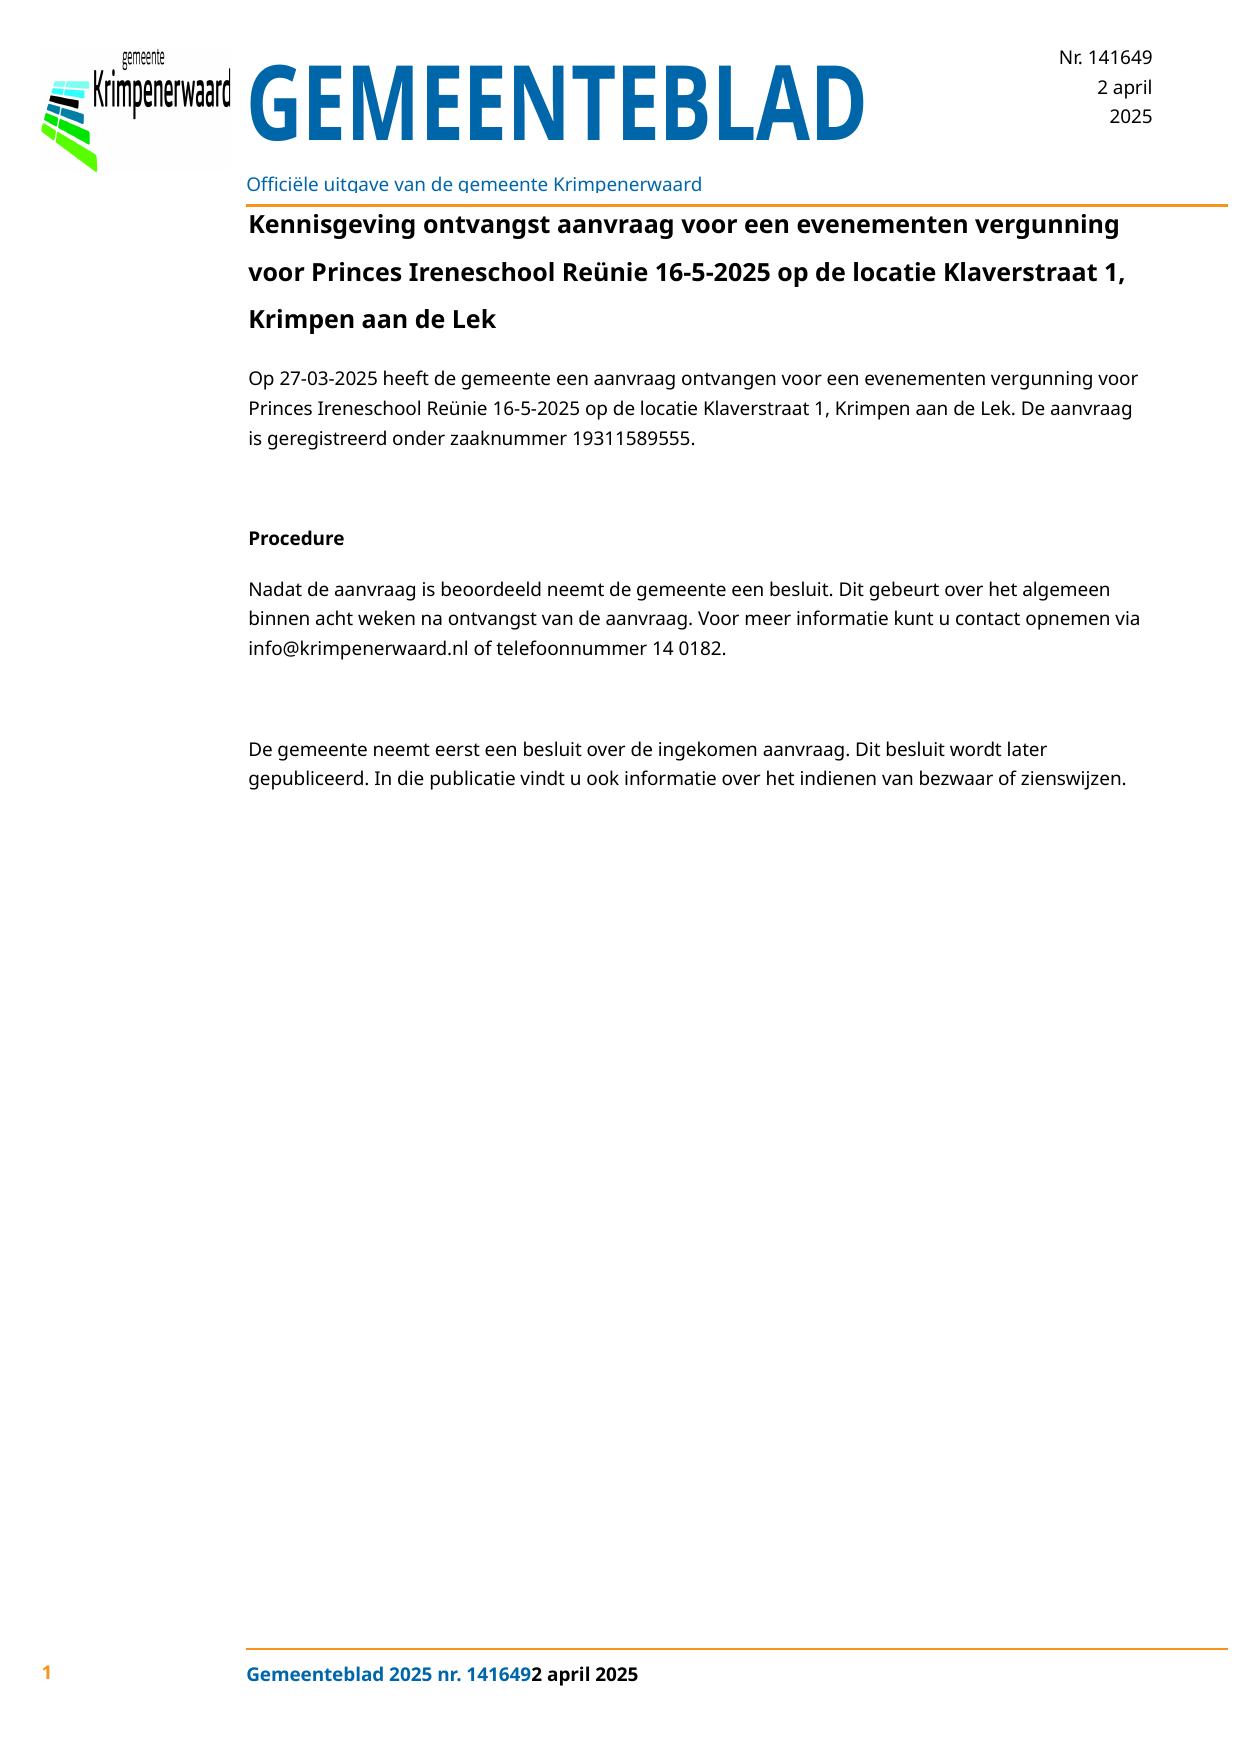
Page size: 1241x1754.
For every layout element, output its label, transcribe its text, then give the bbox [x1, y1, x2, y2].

text Op 27-03-2025 heeft de gemeente een aanvraag ontvangen voor een evenementen vergunning voor Princes Ireneschool Reünie 16-5-2025 op de locatie Klaverstraat 1, Krimpen aan de Lek. De aanvraag is geregistreerd onder zaaknummer 19311589555. [248, 366, 1152, 450]
picture [41, 47, 231, 172]
text De gemeente neemt eerst een besluit over de ingekomen aanvraag. Dit besluit wordt later gepubliceerd. In die publicatie vindt u ook informatie over het indienen van bezwaar of zienswijzen. [248, 736, 1152, 791]
text Kennisgeving ontvangst aanvraag voor een evenementen vergunning voor Princes Ireneschool Reünie 16-5-2025 op de locatie Klaverstraat 1, Krimpen aan de Lek [248, 207, 1152, 336]
text Nadat de aanvraag is beoordeeld neemt de gemeente een besluit. Dit gebeurt over het algemeen binnen acht weken na ontvangst van de aanvraag. Voor meer informatie kunt u contact opnemen via info@krimpenerwaard.nl of telefoonnummer 14 0182. [248, 576, 1152, 661]
text Procedure [248, 526, 1152, 551]
